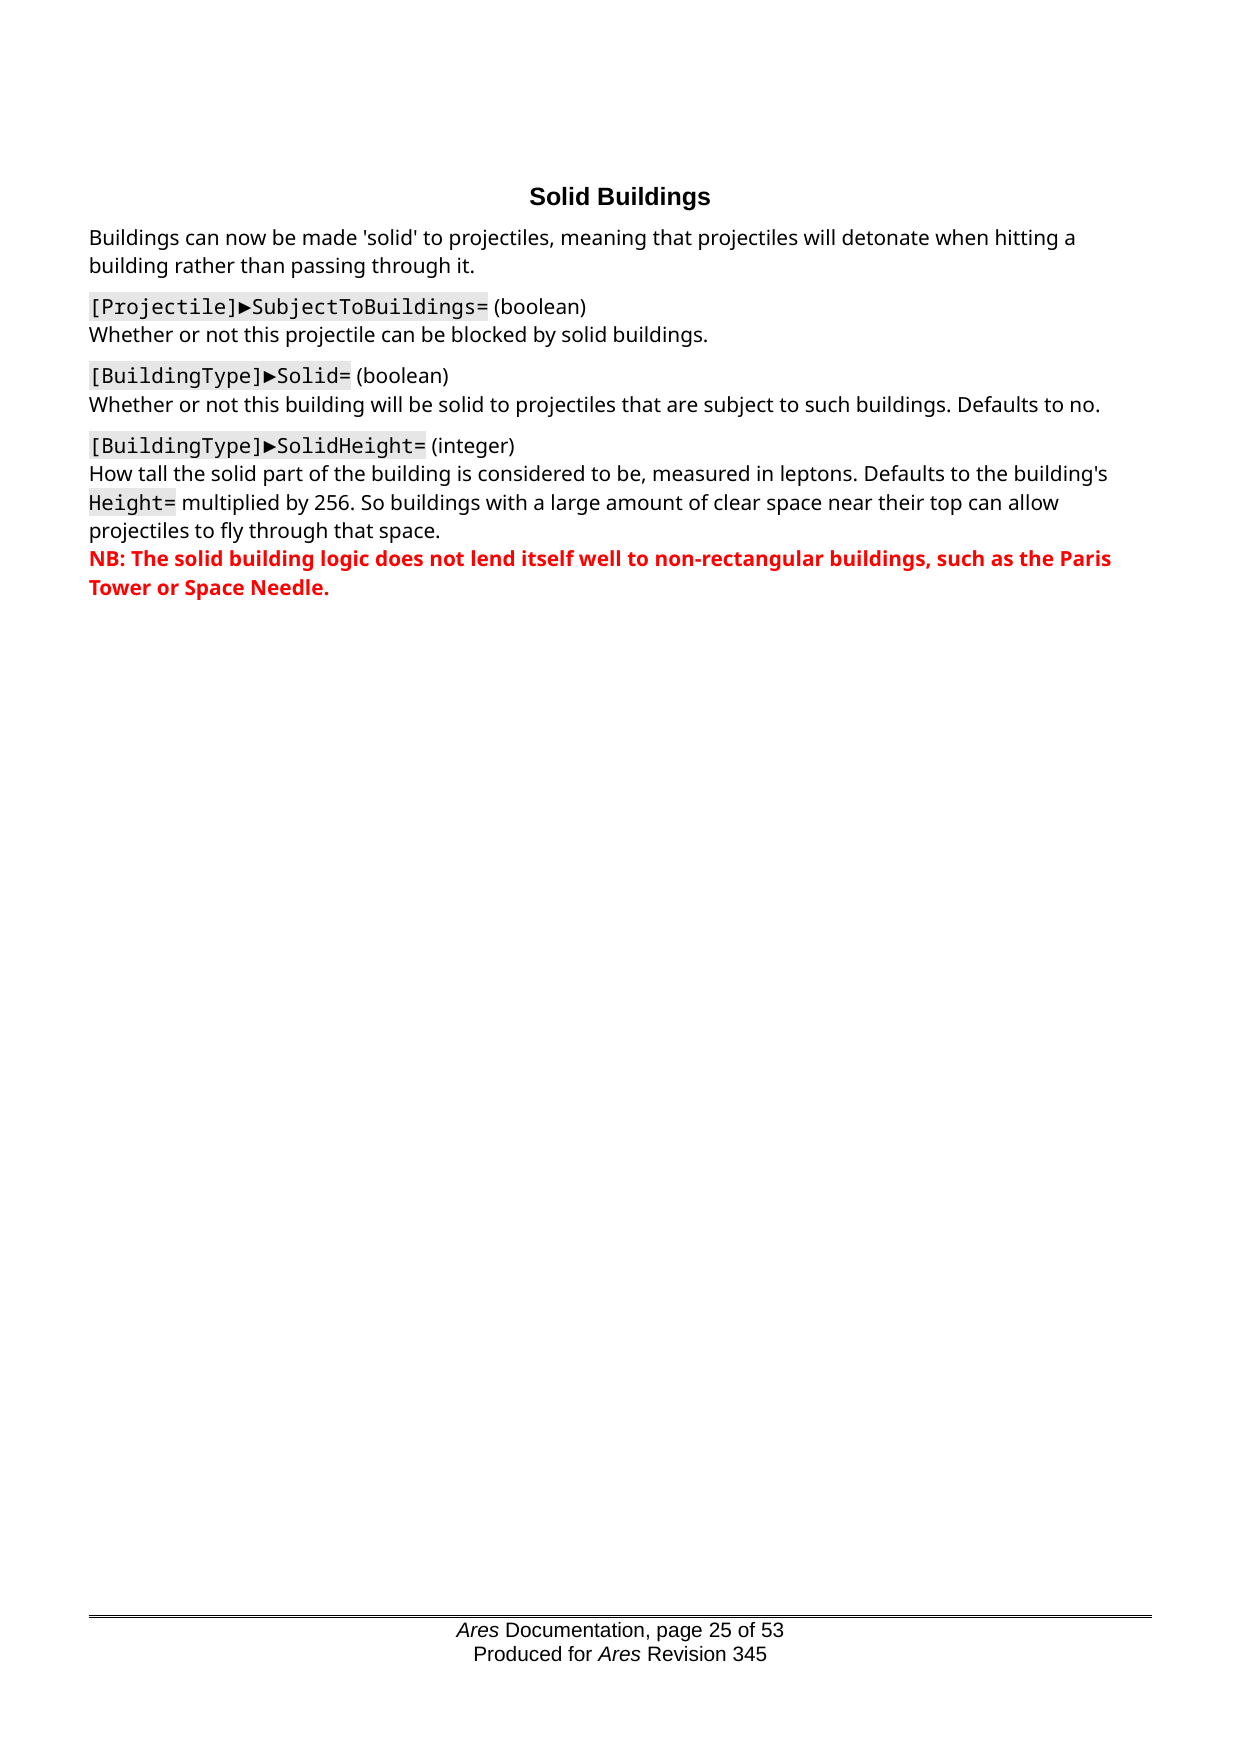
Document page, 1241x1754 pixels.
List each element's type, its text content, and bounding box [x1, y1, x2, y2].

text [BuildingType]►SolidHeight= (integer) How tall the solid part of the building is considered to be, measured in leptons. Defaults to the building's Height= multiplied by 256. So buildings with a large amount of clear space near their top can allow projectiles to fly through that space. NB: The solid building logic does not lend itself well to non-rectangular buildings, such as the Paris Tower or Space Needle. [88, 431, 1152, 601]
subtitle Solid Buildings [88, 182, 1152, 211]
text [Projectile]►SubjectToBuildings= (boolean) Whether or not this projectile can be blocked by solid buildings. [88, 292, 1152, 349]
text [BuildingType]►Solid= (boolean) Whether or not this building will be solid to projectiles that are subject to such buildings. Defaults to no. [88, 361, 1152, 418]
text Buildings can now be made 'solid' to projectiles, meaning that projectiles will detonate when hitting a building rather than passing through it. [88, 223, 1152, 279]
